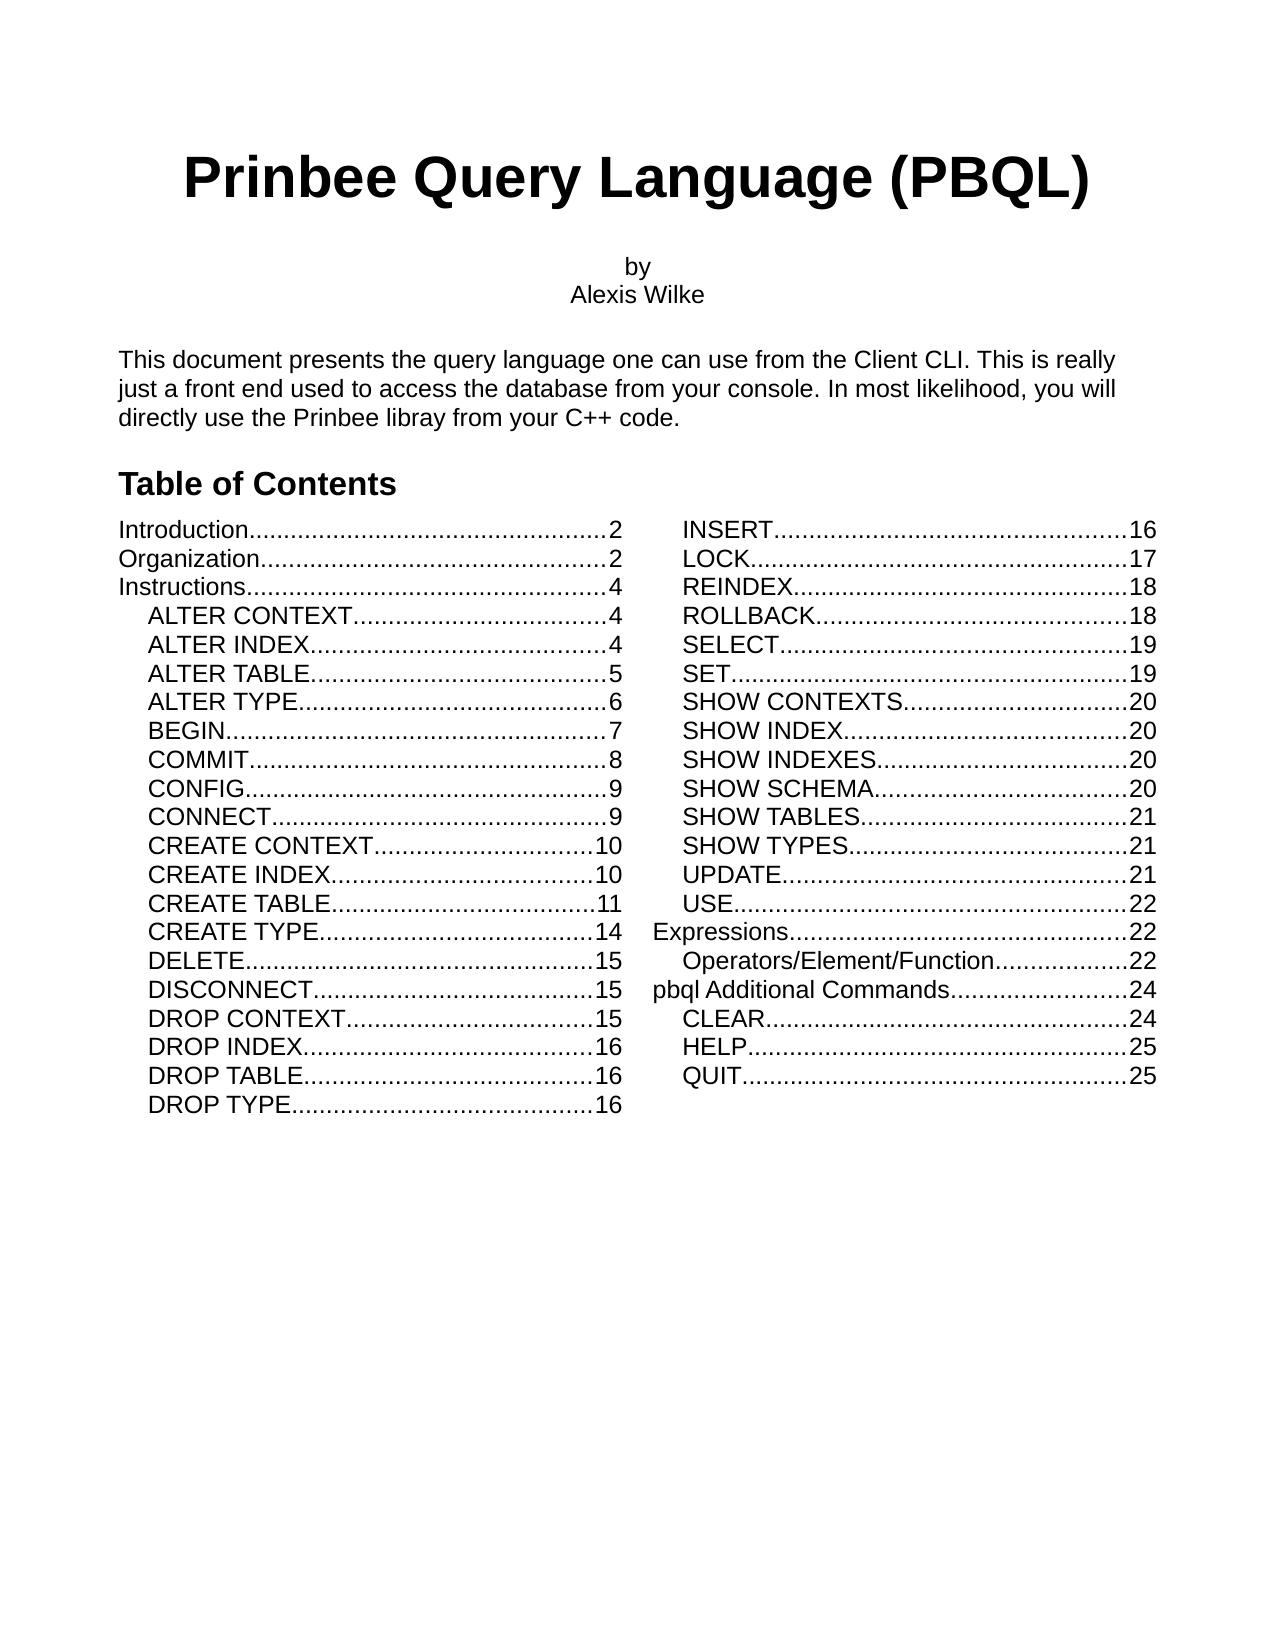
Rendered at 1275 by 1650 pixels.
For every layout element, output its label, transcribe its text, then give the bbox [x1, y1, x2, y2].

text UPDATE 21 [682, 860, 1157, 889]
text CONNECT 9 [148, 802, 622, 831]
text ALTER TABLE 5 [148, 659, 622, 687]
text REINDEX 18 [682, 572, 1157, 601]
text by Alexis Wilke [118, 251, 1157, 309]
text Expressions 22 [652, 917, 1157, 946]
text SHOW INDEX 20 [682, 716, 1157, 745]
text DROP CONTEXT 15 [148, 1004, 622, 1032]
text CREATE TABLE 11 [148, 889, 622, 917]
text DISCONNECT 15 [148, 975, 622, 1004]
text SHOW INDEXES 20 [682, 745, 1157, 774]
text COMMIT 8 [148, 745, 622, 774]
text HELP 25 [682, 1032, 1157, 1061]
text BEGIN 7 [148, 716, 622, 745]
text Introduction 2 [118, 515, 622, 544]
text ALTER INDEX 4 [148, 630, 622, 659]
text Organization 2 [118, 544, 622, 572]
text INSERT 16 [682, 515, 1157, 544]
subtitle Table of Contents [118, 464, 1157, 502]
text CLEAR 24 [682, 1004, 1157, 1032]
text CREATE TYPE 14 [148, 917, 622, 946]
text DROP TYPE 16 [148, 1090, 622, 1119]
text LOCK 17 [682, 544, 1157, 572]
text SHOW TABLES 21 [682, 802, 1157, 831]
text pbql Additional Commands 24 [652, 975, 1157, 1004]
text SET 19 [682, 659, 1157, 687]
text DROP INDEX 16 [148, 1032, 622, 1061]
title Prinbee Query Language (PBQL) [118, 143, 1157, 210]
text SHOW TYPES 21 [682, 831, 1157, 860]
text SHOW SCHEMA 20 [682, 774, 1157, 802]
text Instructions 4 [118, 572, 622, 601]
text CONFIG 9 [148, 774, 622, 802]
text DROP TABLE 16 [148, 1061, 622, 1090]
text ALTER TYPE 6 [148, 687, 622, 716]
text SELECT 19 [682, 630, 1157, 659]
text SHOW CONTEXTS 20 [682, 687, 1157, 716]
text ALTER CONTEXT 4 [148, 601, 622, 630]
text QUIT 25 [682, 1061, 1157, 1090]
text This document presents the query language one can use from the Client CLI. This is really just a front end used to access the database from your console. In most likelihood, you will directly use the Prinbee libray from your C++ code. [118, 345, 1157, 431]
text CREATE INDEX 10 [148, 860, 622, 889]
text Operators/Element/Function 22 [682, 946, 1157, 975]
text CREATE CONTEXT 10 [148, 831, 622, 860]
text DELETE 15 [148, 946, 622, 975]
text ROLLBACK 18 [682, 601, 1157, 630]
text USE 22 [682, 889, 1157, 917]
